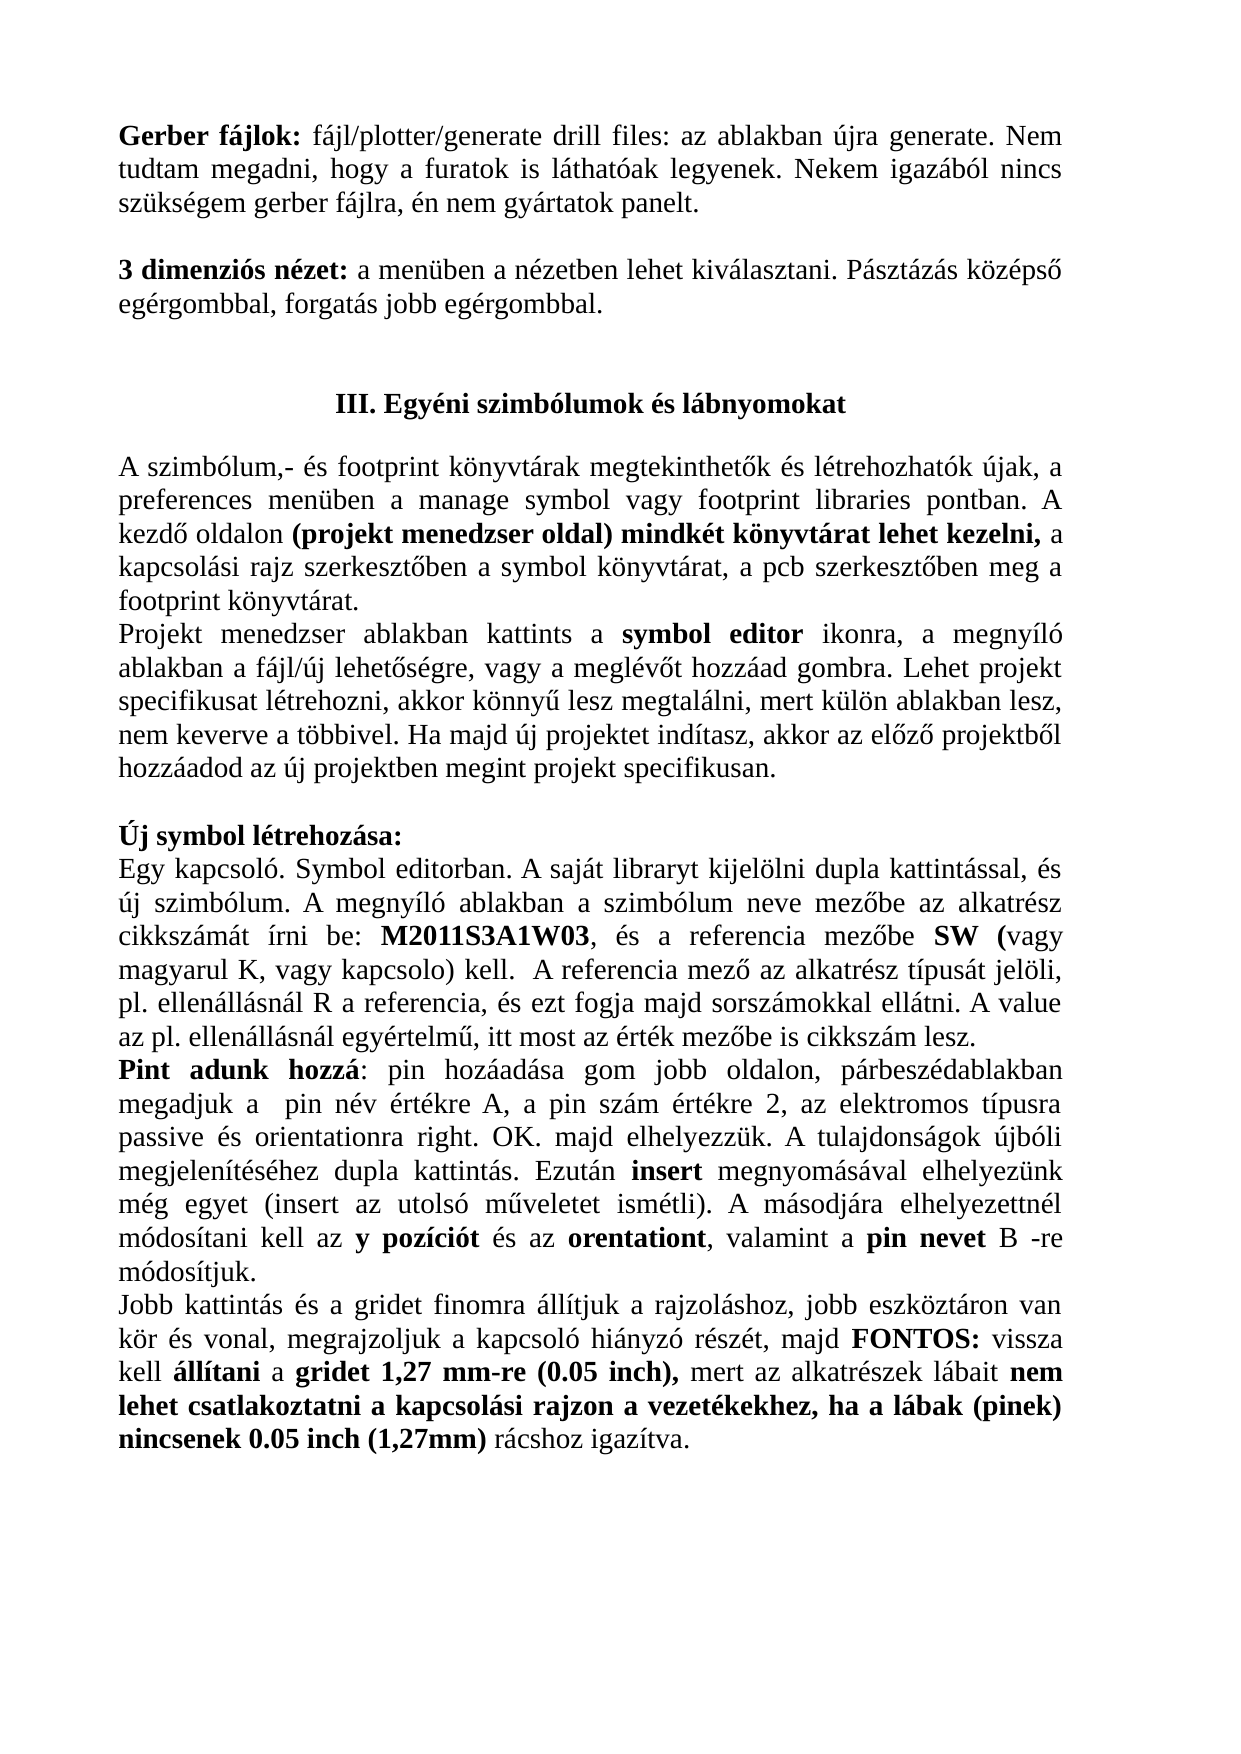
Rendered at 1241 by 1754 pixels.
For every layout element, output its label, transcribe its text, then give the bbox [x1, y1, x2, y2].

text III. Egyéni szimbólumok és lábnyomokat [118, 386, 1063, 420]
text Új symbol létrehozása: [118, 818, 1063, 851]
text Projekt menedzser ablakban kattints a symbol editor ikonra, a megnyíló ablakban a fájl/új lehetőségre, vagy a meglévőt hozzáad gombra. Lehet projekt specifikusat létrehozni, akkor könnyű lesz megtalálni, mert külön ablakban lesz, nem keverve a többivel. Ha majd új projektet indítasz, akkor az előző projektből hozzáadod az új projektben megint projekt specifikusan. [118, 616, 1063, 784]
text Pint adunk hozzá: pin hozáadása gom jobb oldalon, párbeszédablakban megadjuk a pin név értékre A, a pin szám értékre 2, az elektromos típusra passive és orientationra right. OK. majd elhelyezzük. A tulajdonságok újbóli megjelenítéséhez dupla kattintás. Ezután insert megnyomásával elhelyezünk még egyet (insert az utolsó műveletet ismétli). A másodjára elhelyezettnél módosítani kell az y pozíciót és az orentationt, valamint a pin nevet B -re módosítjuk. [118, 1052, 1063, 1287]
text 3 dimenziós nézet: a menüben a nézetben lehet kiválasztani. Pásztázás középső egérgombbal, forgatás jobb egérgombbal. [118, 252, 1063, 319]
text A szimbólum,- és footprint könyvtárak megtekinthetők és létrehozhatók újak, a preferences menüben a manage symbol vagy footprint libraries pontban. A kezdő oldalon (projekt menedzser oldal) mindkét könyvtárat lehet kezelni, a kapcsolási rajz szerkesztőben a symbol könyvtárat, a pcb szerkesztőben meg a footprint könyvtárat. [118, 449, 1063, 616]
text Jobb kattintás és a gridet finomra állítjuk a rajzoláshoz, jobb eszköztáron van kör és vonal, megrajzoljuk a kapcsoló hiányzó részét, majd FONTOS: vissza kell állítani a gridet 1,27 mm-re (0.05 inch), mert az alkatrészek lábait nem lehet csatlakoztatni a kapcsolási rajzon a vezetékekhez, ha a lábak (pinek) nincsenek 0.05 inch (1,27mm) rácshoz igazítva. [118, 1287, 1063, 1455]
text Egy kapcsoló. Symbol editorban. A saját libraryt kijelölni dupla kattintással, és új szimbólum. A megnyíló ablakban a szimbólum neve mezőbe az alkatrész cikkszámát írni be: M2011S3A1W03, és a referencia mezőbe SW (vagy magyarul K, vagy kapcsolo) kell. A referencia mező az alkatrész típusát jelöli, pl. ellenállásnál R a referencia, és ezt fogja majd sorszámokkal ellátni. A value az pl. ellenállásnál egyértelmű, itt most az érték mezőbe is cikkszám lesz. [118, 851, 1063, 1052]
text Gerber fájlok: fájl/plotter/generate drill files: az ablakban újra generate. Nem tudtam megadni, hogy a furatok is láthatóak legyenek. Nekem igazából nincs szükségem gerber fájlra, én nem gyártatok panelt. [118, 118, 1063, 219]
